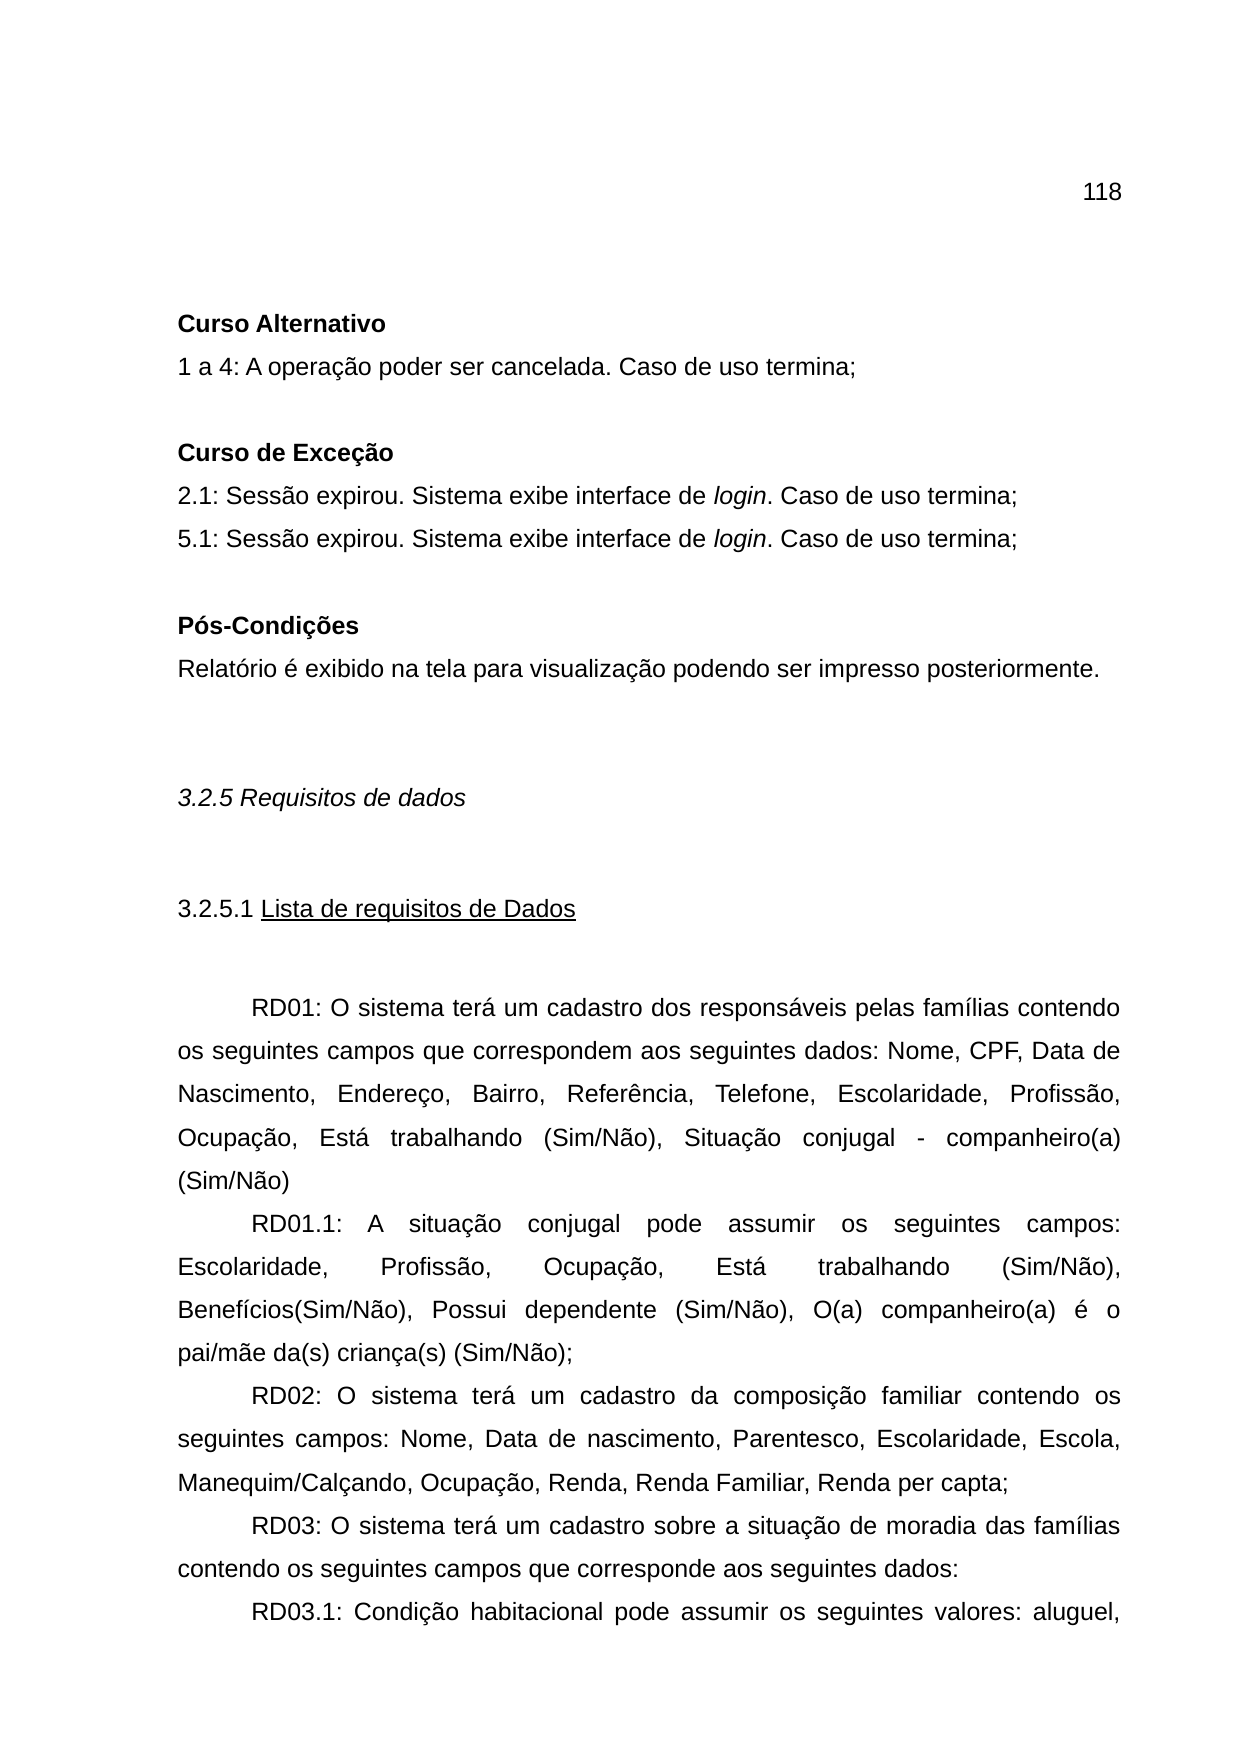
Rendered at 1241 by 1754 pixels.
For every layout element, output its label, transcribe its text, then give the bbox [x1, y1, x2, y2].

text 5.1: Sessão expirou. Sistema exibe interface de login. Caso de uso termina; [177, 524, 1122, 553]
text Curso Alternativo [177, 309, 1122, 338]
text RD03.1: Condição habitacional pode assumir os seguintes valores: aluguel, [177, 1597, 1122, 1626]
text RD02: O sistema terá um cadastro da composição familiar contendo os seguintes campos: Nome, Data de nascimento, Parentesco, Escolaridade, Escola, Manequim/Calçando, Ocupação, Renda, Renda Familiar, Renda per capta; [177, 1381, 1122, 1496]
text 2.1: Sessão expirou. Sistema exibe interface de login. Caso de uso termina; [177, 481, 1122, 510]
text RD03: O sistema terá um cadastro sobre a situação de moradia das famílias contendo os seguintes campos que corresponde aos seguintes dados: [177, 1511, 1122, 1583]
text 1 a 4: A operação poder ser cancelada. Caso de uso termina; [177, 352, 1122, 381]
text 3.2.5 Requisitos de dados [177, 783, 1122, 812]
text RD01: O sistema terá um cadastro dos responsáveis pelas famílias contendo os seguintes campos que correspondem aos seguintes dados: Nome, CPF, Data de Nascimento, Endereço, Bairro, Referência, Telefone, Escolaridade, Profissão, Ocupação, Está trabalhando (Sim/Não), Situação conjugal - companheiro(a) (Sim/Não) [177, 993, 1122, 1194]
text Pós-Condições [177, 611, 1122, 639]
text Curso de Exceção [177, 438, 1122, 467]
text Relatório é exibido na tela para visualização podendo ser impresso posteriormente. [177, 654, 1122, 683]
subtitle 3.2.5.1 Lista de requisitos de Dados [177, 894, 1122, 923]
text RD01.1: A situação conjugal pode assumir os seguintes campos: Escolaridade, Profissão, Ocupação, Está trabalhando (Sim/Não), Benefícios(Sim/Não), Possui dependente (Sim/Não), O(a) companheiro(a) é o pai/mãe da(s) criança(s) (Sim/Não); [177, 1209, 1122, 1367]
